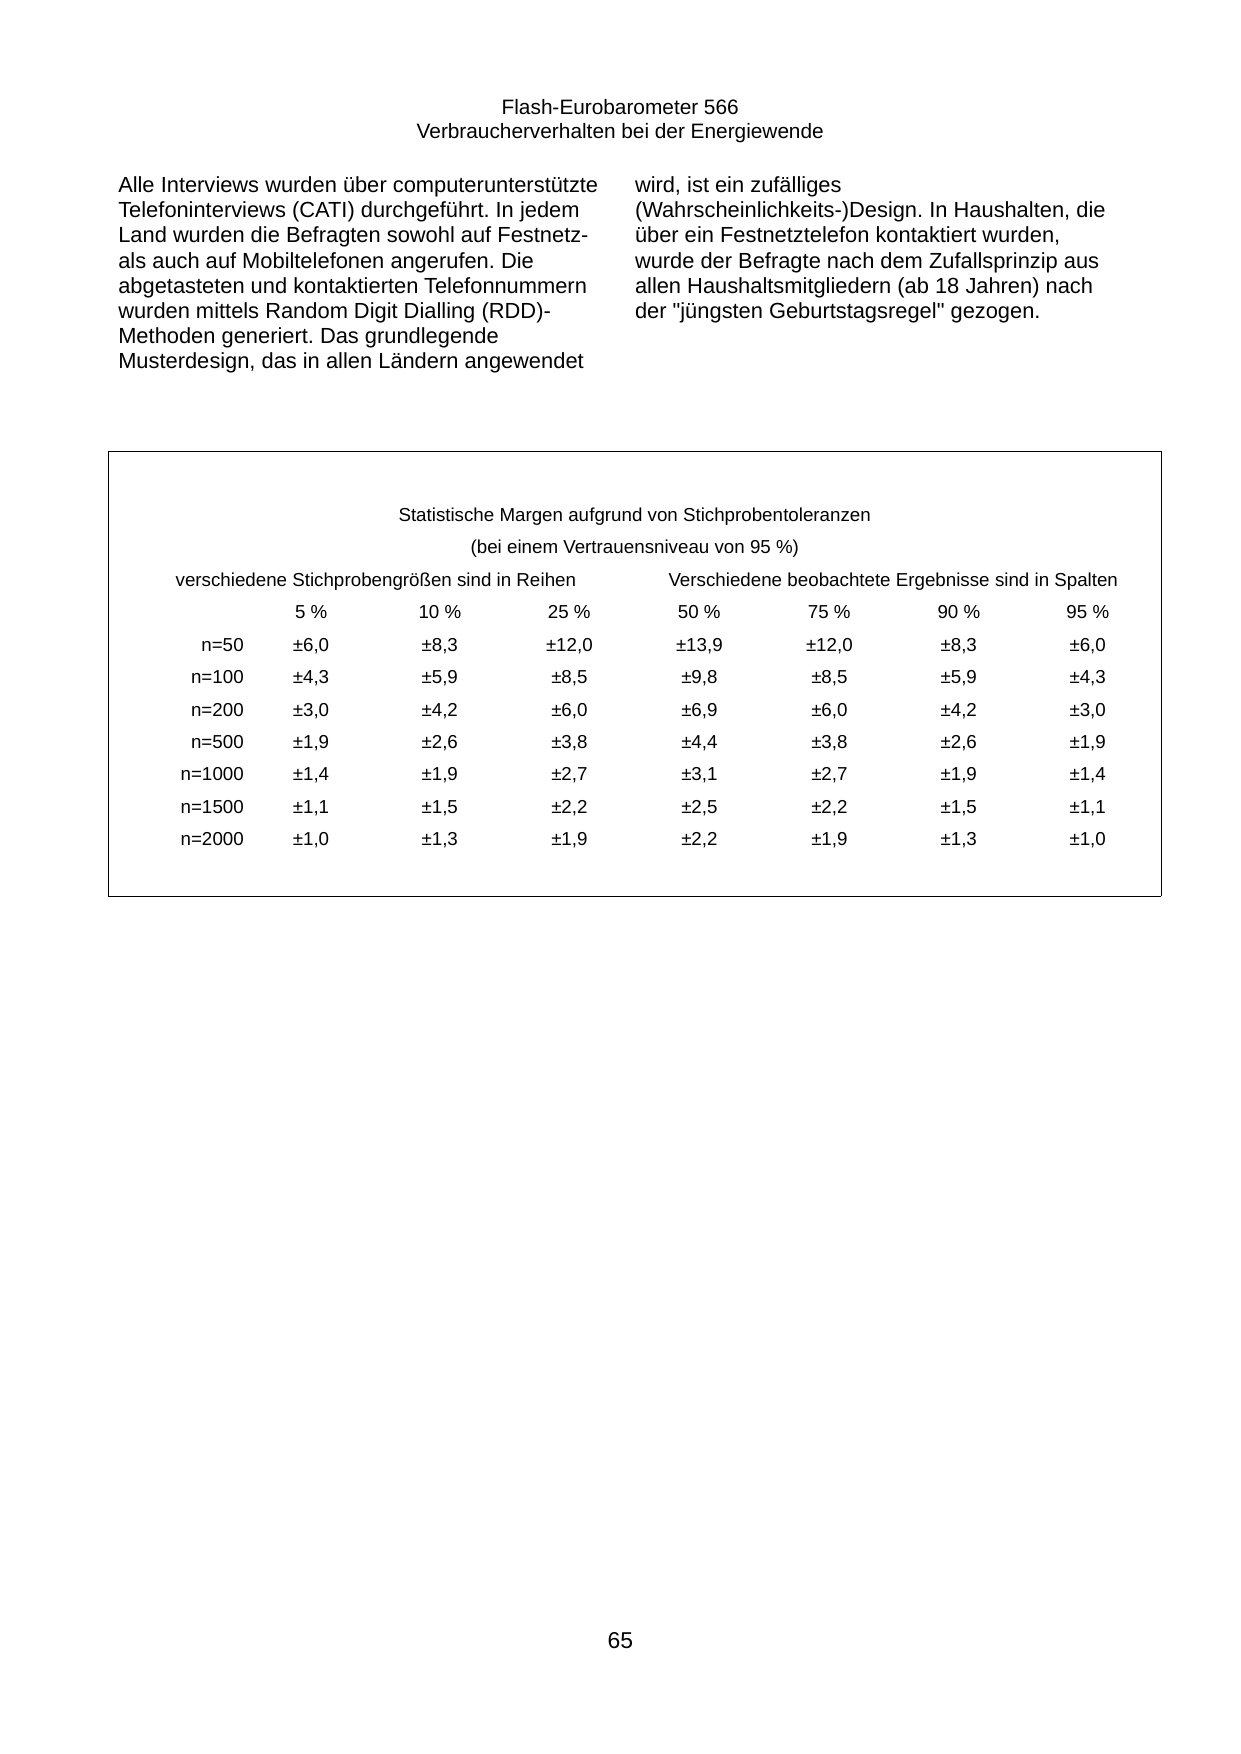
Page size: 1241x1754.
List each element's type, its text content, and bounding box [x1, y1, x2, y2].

table_cell ±3,8 [764, 725, 894, 758]
table_cell ±1,9 [375, 758, 504, 790]
table_cell n=100 [117, 661, 246, 693]
text wird, ist ein zufälliges (Wahrscheinlichkeits-)Design. In Haushalten, die über ein Festnetztelefon kontaktiert wurden, wurde der Befragte nach dem Zufallsprinzip aus allen Haushaltsmitgliedern (ab 18 Jahren) nach der "jüngsten Geburtstagsregel" gezogen. [635, 172, 1122, 323]
table_cell ±2,5 [634, 790, 764, 822]
table_cell ±1,1 [246, 790, 375, 822]
table_cell 75 % [764, 596, 894, 628]
table_cell ±2,2 [634, 823, 764, 855]
table_cell n=500 [117, 725, 246, 758]
table_cell ±6,0 [764, 693, 894, 725]
table_cell ±6,0 [1023, 628, 1152, 661]
table_header Statistische Margen aufgrund von Stichprobentoleranzen [117, 499, 1152, 531]
table_cell n=2000 [117, 823, 246, 855]
table_cell ±2,2 [504, 790, 634, 822]
table_cell ±12,0 [764, 628, 894, 661]
table_cell ±2,7 [504, 758, 634, 790]
table_cell ±3,0 [1023, 693, 1152, 725]
table_cell ±2,6 [894, 725, 1023, 758]
text [109, 452, 1161, 896]
table_cell ±4,2 [894, 693, 1023, 725]
table_cell 25 % [504, 596, 634, 628]
table_cell ±5,9 [375, 661, 504, 693]
table_cell ±1,5 [894, 790, 1023, 822]
table_cell ±1,0 [1023, 823, 1152, 855]
table_cell 90 % [894, 596, 1023, 628]
table_cell ±1,3 [894, 823, 1023, 855]
table_cell 50 % [634, 596, 764, 628]
table_cell verschiedene Stichprobengrößen sind in Reihen [117, 563, 634, 596]
table_cell ±3,1 [634, 758, 764, 790]
table_cell ±1,9 [504, 823, 634, 855]
table_cell n=50 [117, 628, 246, 661]
table_cell ±1,1 [1023, 790, 1152, 822]
table_cell ±1,9 [1023, 725, 1152, 758]
table_cell ±6,0 [246, 628, 375, 661]
table_cell ±1,3 [375, 823, 504, 855]
table_cell ±8,5 [504, 661, 634, 693]
table_cell ±1,9 [246, 725, 375, 758]
table_cell n=200 [117, 693, 246, 725]
table_cell ±1,5 [375, 790, 504, 822]
table_cell ±1,4 [246, 758, 375, 790]
table_cell ±4,3 [1023, 661, 1152, 693]
table_cell ±9,8 [634, 661, 764, 693]
table_cell ±6,0 [504, 693, 634, 725]
table_cell [117, 596, 246, 628]
table_cell ±1,4 [1023, 758, 1152, 790]
table_cell 10 % [375, 596, 504, 628]
table_cell ±4,2 [375, 693, 504, 725]
table_cell ±8,3 [894, 628, 1023, 661]
table_cell ±2,7 [764, 758, 894, 790]
table_cell ±2,2 [764, 790, 894, 822]
table_cell ±1,9 [764, 823, 894, 855]
table_cell ±2,6 [375, 725, 504, 758]
table_cell 5 % [246, 596, 375, 628]
table_cell ±4,4 [634, 725, 764, 758]
table_cell (bei einem Vertrauensniveau von 95 %) [117, 531, 1152, 563]
table_cell ±13,9 [634, 628, 764, 661]
table_cell n=1500 [117, 790, 246, 822]
table_cell ±1,0 [246, 823, 375, 855]
table_cell ±3,0 [246, 693, 375, 725]
table_cell n=1000 [117, 758, 246, 790]
table_cell ±4,3 [246, 661, 375, 693]
text Alle Interviews wurden über computerunterstützte Telefoninterviews (CATI) durchgeführt. In jedem Land wurden die Befragten sowohl auf Festnetz- als auch auf Mobiltelefonen angerufen. Die abgetasteten und kontaktierten Telefonnummern wurden mittels Random Digit Dialling (RDD)-Methoden generiert. Das grundlegende Musterdesign, das in allen Ländern angewendet [118, 172, 605, 373]
table_cell ±5,9 [894, 661, 1023, 693]
table_cell ±6,9 [634, 693, 764, 725]
table_cell Verschiedene beobachtete Ergebnisse sind in Spalten [634, 563, 1152, 596]
table_cell ±3,8 [504, 725, 634, 758]
table_cell ±1,9 [894, 758, 1023, 790]
table_cell 95 % [1023, 596, 1152, 628]
table_cell ±8,3 [375, 628, 504, 661]
table_cell ±8,5 [764, 661, 894, 693]
table_cell ±12,0 [504, 628, 634, 661]
